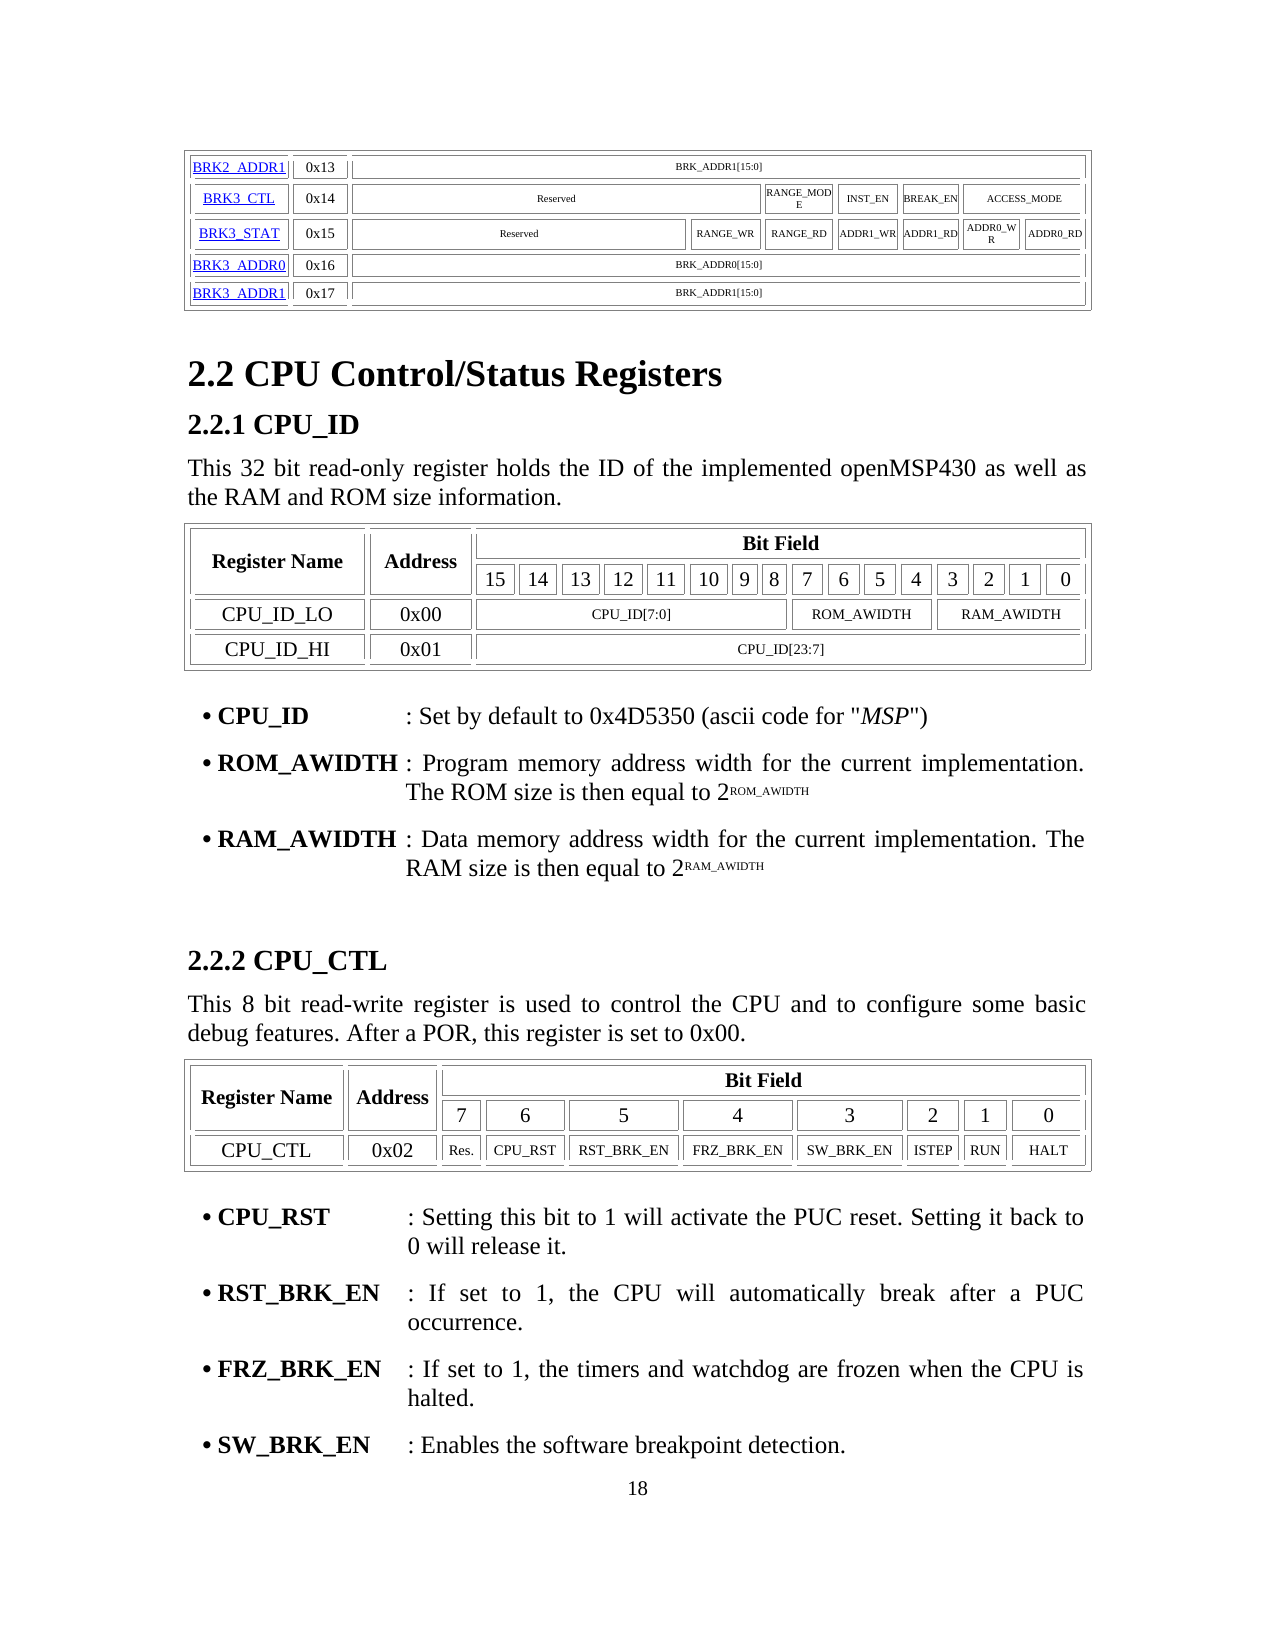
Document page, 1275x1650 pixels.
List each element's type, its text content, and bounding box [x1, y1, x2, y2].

table_cell 3 [795, 1096, 904, 1130]
table_cell 10 [687, 559, 730, 593]
table_cell 0x00 [367, 594, 474, 629]
table_cell [187, 1351, 199, 1427]
table_cell Reserved [350, 213, 688, 248]
table_cell ADDR0_WR [961, 213, 1022, 248]
table_cell SW_BRK_EN [795, 1130, 904, 1165]
table_cell CPU_CTL [187, 1130, 346, 1165]
table_cell 12 [602, 559, 644, 593]
table_header Bit Field [439, 1060, 1088, 1094]
table_cell RST_BRK_EN [567, 1130, 681, 1165]
table_cell 1 [961, 1096, 1009, 1130]
table_cell 6 [483, 1096, 567, 1130]
table_cell BRK_ADDR1[15:0] [350, 276, 1088, 304]
table_cell • ROM_AWIDTH [200, 745, 402, 821]
table_cell 7 [789, 559, 825, 593]
table_header Address [346, 1060, 439, 1130]
table_cell 5 [862, 559, 898, 593]
text 2.2.1 CPU_ID [187, 407, 1088, 440]
table_cell : Program memory address width for the current implementation. The ROM size is then equal to 2ROM_AWIDTH [403, 745, 1088, 821]
table_cell RANGE_MODE [763, 179, 835, 213]
table_cell 13 [559, 559, 602, 593]
table_cell ROM_AWIDTH [789, 594, 934, 629]
table_cell CPU_ID[7:0] [474, 594, 789, 629]
table_cell • FRZ_BRK_EN [200, 1351, 404, 1427]
table_cell 0x01 [367, 629, 474, 664]
table_header [187, 1199, 199, 1275]
table_cell ACCESS_MODE [961, 178, 1088, 213]
table_cell ADDR1_RD [900, 213, 961, 248]
table_cell 4 [681, 1096, 794, 1130]
table_cell [187, 1427, 199, 1474]
table_header Register Name [187, 524, 367, 593]
table_cell • RAM_AWIDTH [200, 821, 402, 897]
table_cell : If set to 1, the CPU will automatically break after a PUC occurrence. [404, 1275, 1088, 1351]
table_cell [187, 821, 199, 897]
table_cell 0x16 [291, 249, 350, 276]
table_cell 0x02 [346, 1130, 439, 1165]
table_cell 11 [644, 559, 687, 593]
table_cell HALT [1009, 1130, 1088, 1165]
table_cell BRK2_ADDR1 [187, 151, 291, 178]
table_cell 2 [905, 1096, 961, 1130]
table_cell • RST_BRK_EN [200, 1275, 404, 1351]
table_cell 0 [1043, 558, 1088, 593]
table_header Bit Field [474, 524, 1088, 558]
text This 32 bit read-only register holds the ID of the implemented openMSP430 as well as the RAM and ROM size information. [187, 453, 1088, 510]
table_cell RUN [961, 1130, 1009, 1165]
table_cell CPU_RST [483, 1130, 567, 1165]
table_cell 0x15 [291, 213, 350, 248]
table_cell FRZ_BRK_EN [681, 1130, 794, 1165]
table_cell RAM_AWIDTH [934, 594, 1088, 629]
table_cell RANGE_WR [688, 213, 762, 248]
table_cell 0x14 [291, 178, 350, 213]
table_cell 5 [567, 1096, 681, 1130]
text 2.2.2 CPU_CTL [187, 943, 1088, 977]
table_cell BREAK_EN [900, 179, 961, 213]
table_cell 9 [730, 559, 759, 593]
table_cell ISTEP [905, 1130, 961, 1165]
text This 8 bit read-write register is used to control the CPU and to configure some basic debug features. After a POR, this register is set to 0x00. [187, 989, 1088, 1047]
table_cell • SW_BRK_EN [200, 1427, 404, 1474]
table_cell 0 [1009, 1095, 1088, 1130]
table_cell CPU_ID_LO [187, 594, 367, 629]
table_cell BRK3_STAT [187, 213, 291, 248]
table_cell : If set to 1, the timers and watchdog are frozen when the CPU is halted. [404, 1351, 1088, 1427]
table_header Address [367, 524, 474, 593]
table_cell CPU_ID[23:7] [474, 629, 1088, 664]
table_header [187, 698, 199, 745]
table_cell ADDR0_RD [1022, 213, 1088, 248]
table_cell ADDR1_WR [835, 213, 900, 248]
table_cell 0x13 [291, 151, 350, 178]
table_cell 14 [516, 559, 559, 593]
table_cell 3 [934, 559, 971, 593]
table_cell Reserved [350, 178, 762, 213]
table_cell [187, 745, 199, 821]
table_cell INST_EN [835, 179, 900, 213]
table_cell BRK_ADDR0[15:0] [350, 249, 1088, 276]
table_cell BRK3_ADDR1 [187, 276, 291, 304]
table_cell 2 [971, 559, 1007, 593]
table_cell [187, 1275, 199, 1351]
table_header Register Name [187, 1060, 346, 1130]
table_cell 0x17 [291, 276, 350, 304]
table_cell : Enables the software breakpoint detection. [404, 1427, 1088, 1474]
table_cell 4 [898, 559, 934, 593]
text 2.2 CPU Control/Status Registers [187, 351, 1088, 394]
table_cell : Data memory address width for the current implementation. The RAM size is then equal to 2RAM_AWIDTH [403, 821, 1088, 897]
table_cell 8 [759, 559, 789, 593]
table_header • CPU_RST [200, 1199, 404, 1275]
table_cell 1 [1007, 559, 1043, 593]
table_header • CPU_ID [200, 698, 402, 745]
table_header : Setting this bit to 1 will activate the PUC reset. Setting it back to 0 will release it. [404, 1199, 1088, 1275]
table_cell 7 [439, 1095, 483, 1130]
table_cell BRK3_CTL [187, 178, 291, 213]
table_cell CPU_ID_HI [187, 629, 367, 664]
table_cell Res. [439, 1130, 483, 1165]
table_cell RANGE_RD [763, 213, 835, 248]
table_cell 15 [474, 558, 516, 593]
table_cell 6 [825, 559, 862, 593]
table_cell BRK_ADDR1[15:0] [350, 151, 1088, 178]
table_header : Set by default to 0x4D5350 (ascii code for "MSP") [403, 698, 1088, 745]
table_cell BRK3_ADDR0 [187, 249, 291, 276]
